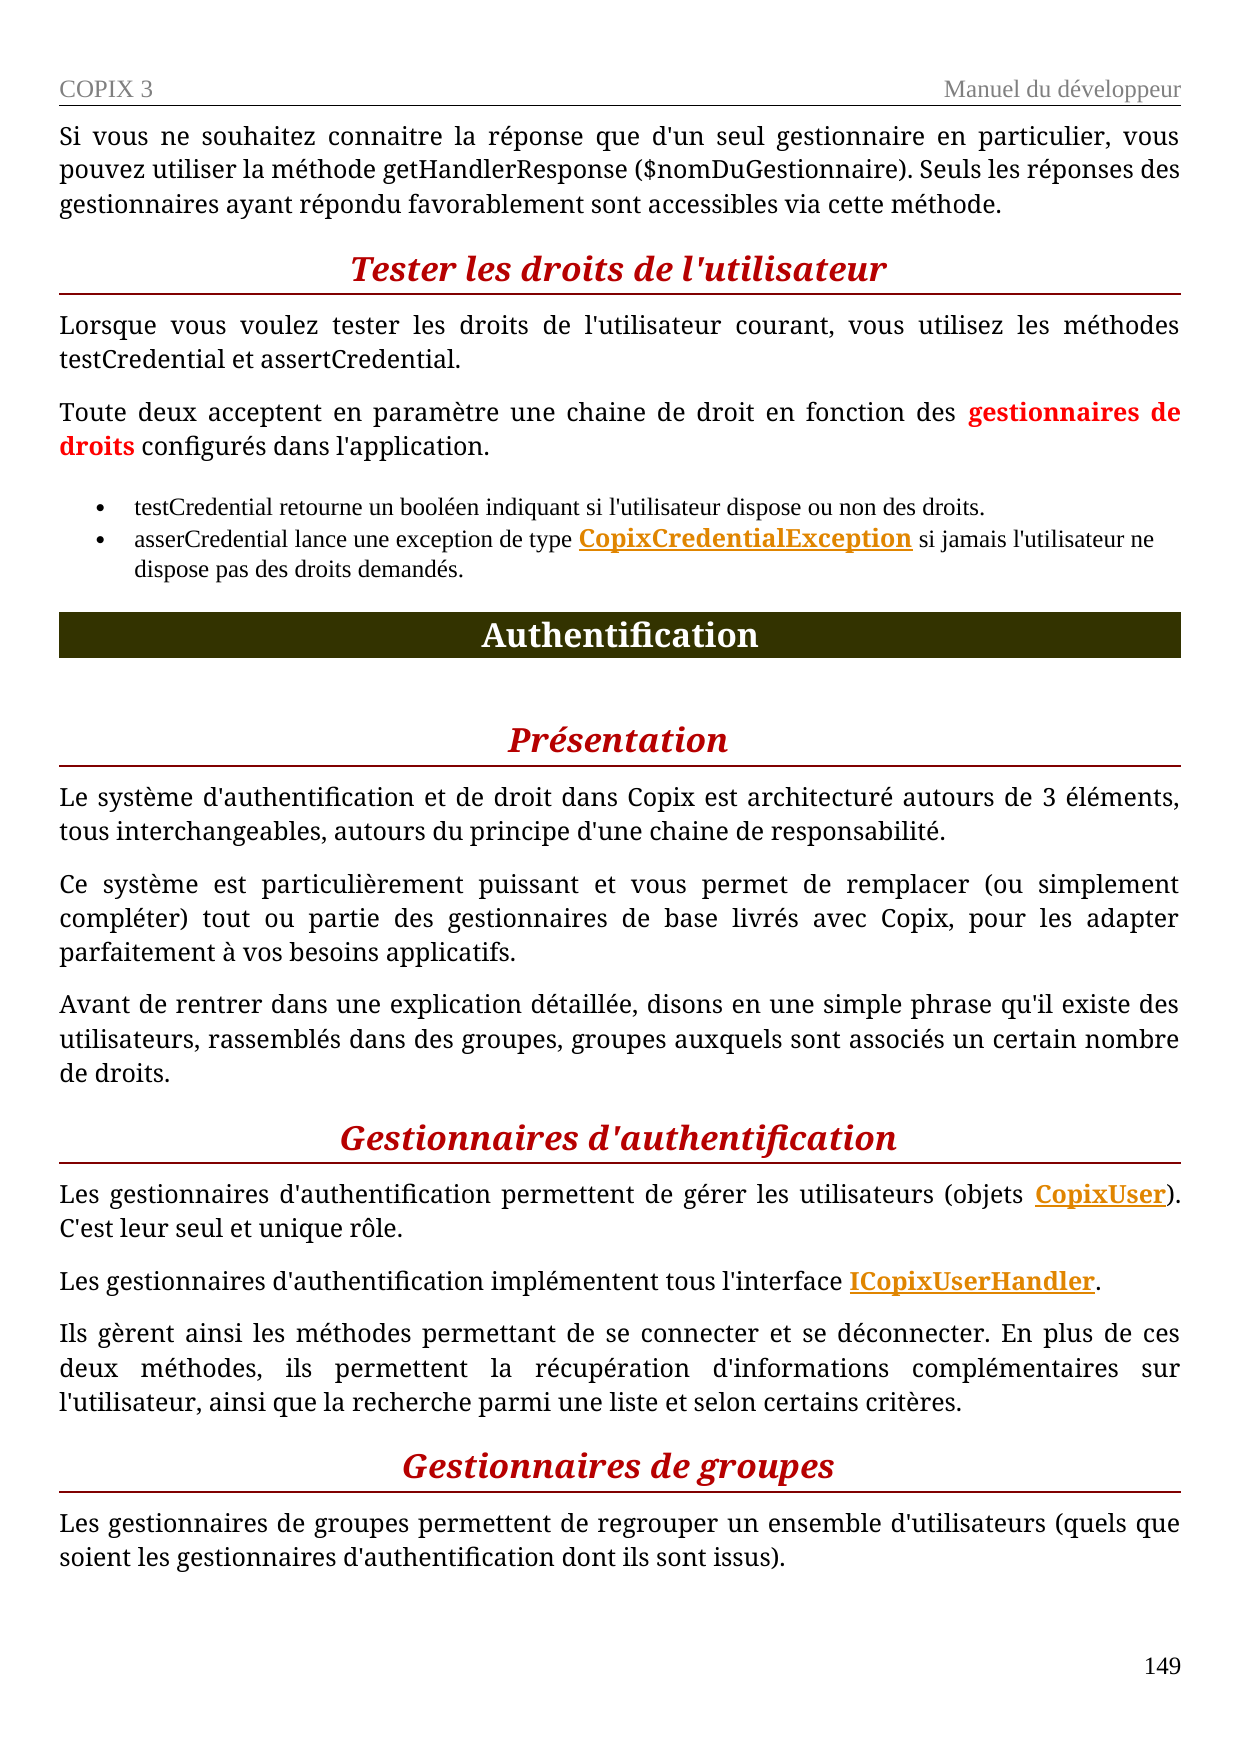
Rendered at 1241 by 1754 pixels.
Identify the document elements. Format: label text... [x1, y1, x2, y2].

text Avant de rentrer dans une explication détaillée, disons en une simple phrase qu'il existe des utilisateurs, rassemblés dans des groupes, groupes auxquels sont associés un certain nombre de droits. [59, 987, 1181, 1089]
text Ils gèrent ainsi les méthodes permettant de se connecter et se déconnecter. En plus de ces deux méthodes, ils permettent la récupération d'informations complémentaires sur l'utilisateur, ainsi que la recherche parmi une liste et selon certains critères. [59, 1316, 1181, 1418]
text Les gestionnaires d'authentification permettent de gérer les utilisateurs (objets CopixUser). C'est leur seul et unique rôle. [59, 1176, 1181, 1244]
list testCredential retourne un booléen indiquant si l'utilisateur dispose ou non des droits. [97, 492, 1181, 520]
text Lorsque vous voulez tester les droits de l'utilisateur courant, vous utilisez les méthodes testCredential et assertCredential. [59, 307, 1181, 376]
text Ce système est particulièrement puissant et vous permet de remplacer (ou simplement compléter) tout ou partie des gestionnaires de base livrés avec Copix, pour les adapter parfaitement à vos besoins applicatifs. [59, 866, 1181, 968]
subtitle Gestionnaires d'authentification [59, 1114, 1181, 1162]
text Le système d'authentification et de droit dans Copix est architecturé autours de 3 éléments, tous interchangeables, autours du principe d'une chaine de responsabilité. [59, 779, 1181, 847]
subtitle Présentation [59, 717, 1181, 765]
subtitle Tester les droits de l'utilisateur [59, 245, 1181, 293]
subtitle Gestionnaires de groupes [59, 1443, 1181, 1491]
list asserCredential lance une exception de type CopixCredentialException si jamais l'utilisateur ne dispose pas des droits demandés. [97, 520, 1181, 583]
text Si vous ne souhaitez connaitre la réponse que d'un seul gestionnaire en particulier, vous pouvez utiliser la méthode getHandlerResponse ($nomDuGestionnaire). Seuls les réponses des gestionnaires ayant répondu favorablement sont accessibles via cette méthode. [59, 118, 1181, 220]
subtitle Authentification [59, 612, 1181, 658]
text Les gestionnaires de groupes permettent de regrouper un ensemble d'utilisateurs (quels que soient les gestionnaires d'authentification dont ils sont issus). [59, 1505, 1181, 1573]
text Les gestionnaires d'authentification implémentent tous l'interface ICopixUserHandler. [59, 1263, 1181, 1297]
text Toute deux acceptent en paramètre une chaine de droit en fonction des gestionnaires de droits configurés dans l'application. [59, 394, 1181, 462]
